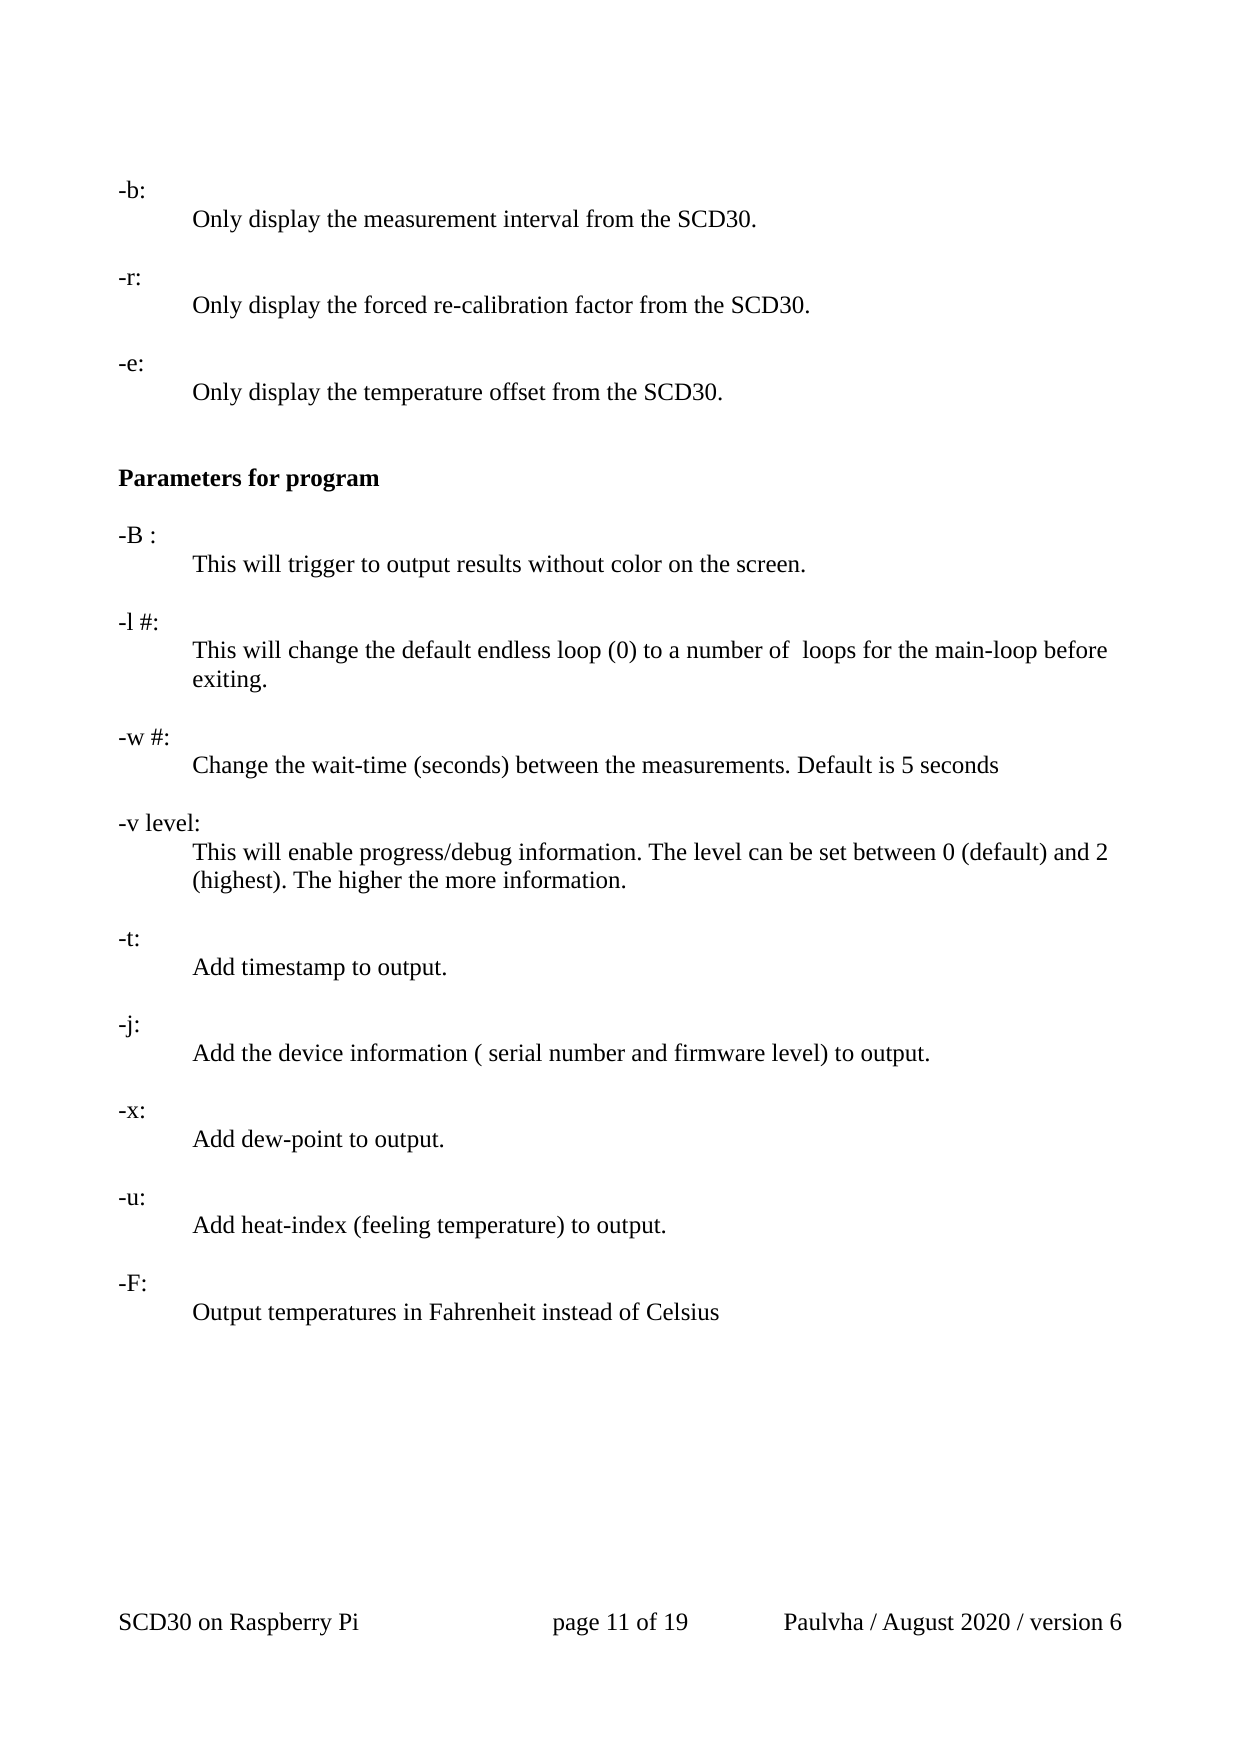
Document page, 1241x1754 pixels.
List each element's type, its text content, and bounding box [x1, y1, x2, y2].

text Change the wait-time (seconds) between the measurements. Default is 5 seconds [192, 751, 1122, 779]
text -r: [118, 262, 1122, 291]
text -e: [118, 348, 1122, 377]
text Only display the temperature offset from the SCD30. [118, 377, 1122, 406]
text -v level: [118, 808, 1122, 837]
text -x: [118, 1096, 1122, 1124]
text -u: [118, 1182, 1122, 1211]
text -w #: [118, 722, 1122, 751]
text -B : [118, 521, 1122, 549]
text -l #: [118, 607, 1122, 636]
text This will trigger to output results without color on the screen. [118, 549, 1122, 578]
text Only display the measurement interval from the SCD30. [118, 204, 1122, 233]
text Add heat-index (feeling temperature) to output. [118, 1211, 1122, 1239]
text -t: [118, 923, 1122, 952]
text -j: [118, 1009, 1122, 1038]
text Output temperatures in Fahrenheit instead of Celsius [118, 1297, 1122, 1326]
text -b: [118, 176, 1122, 204]
text -F: [118, 1268, 1122, 1297]
text Only display the forced re-calibration factor from the SCD30. [118, 291, 1122, 319]
text This will change the default endless loop (0) to a number of loops for the main-loop before exiting. [192, 636, 1122, 693]
text This will enable progress/debug information. The level can be set between 0 (default) and 2 (highest). The higher the more information. [192, 837, 1122, 894]
text Parameters for program [118, 463, 1122, 492]
text Add timestamp to output. [118, 952, 1122, 981]
text Add the device information ( serial number and firmware level) to output. [118, 1038, 1122, 1067]
text Add dew-point to output. [118, 1124, 1122, 1153]
